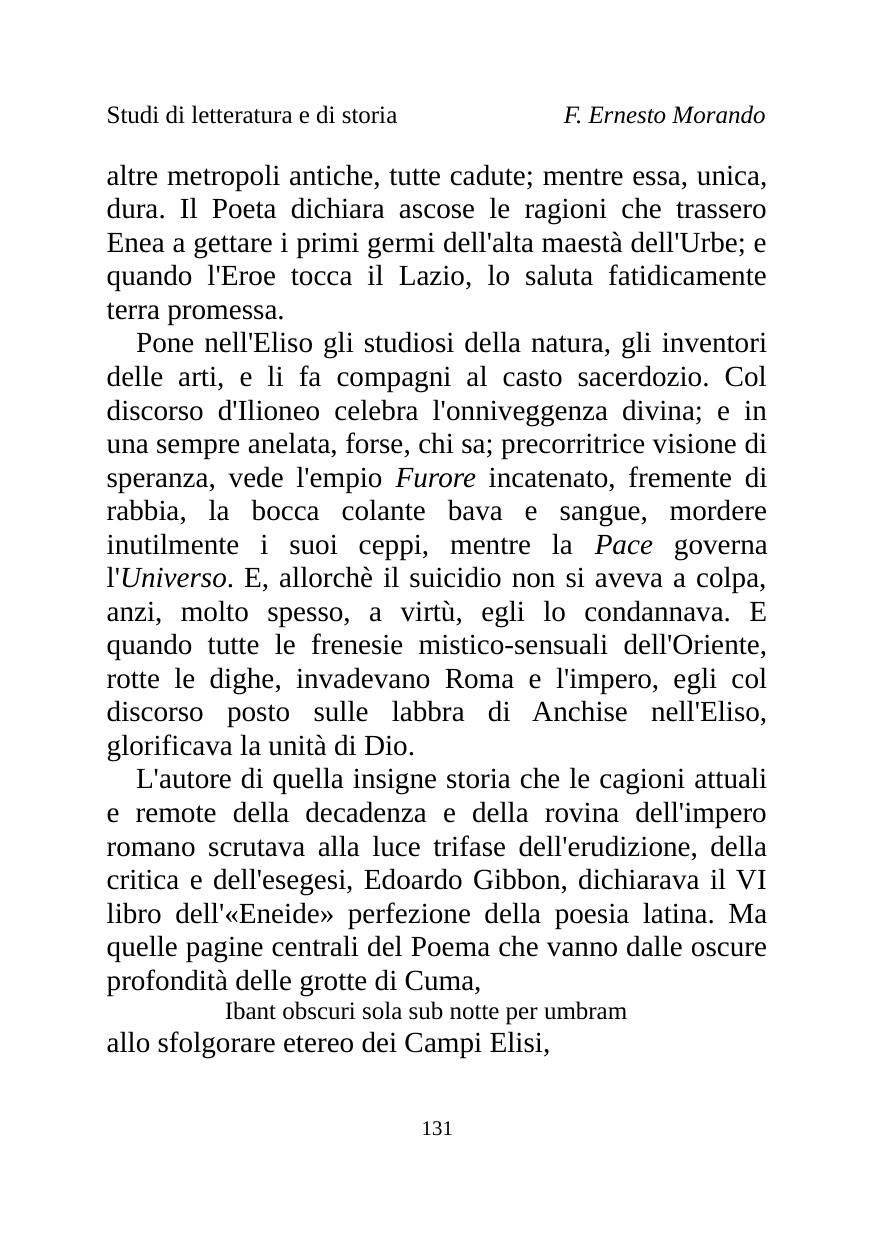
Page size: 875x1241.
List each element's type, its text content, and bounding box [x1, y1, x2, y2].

text altre metropoli antiche, tutte cadute; mentre essa, unica, dura. Il Poeta dichiara ascose le ragioni che trassero Enea a gettare i primi germi dell'alta maestà dell'Urbe; e quando l'Eroe tocca il Lazio, lo saluta fatidicamente terra promessa. [106, 158, 768, 326]
text Ibant obscuri sola sub notte per umbram [224, 996, 768, 1025]
text Pone nell'Eliso gli studiosi della natura, gli inventori delle arti, e li fa compagni al casto sacerdozio. Col discorso d'Ilioneo celebra l'onniveggenza divina; e in una sempre anelata, forse, chi sa; precorritrice visione di speranza, vede l'empio Furore incatenato, fremente di rabbia, la bocca colante bava e sangue, mordere inutilmente i suoi ceppi, mentre la Pace governa l'Universo. E, allorchè il suicidio non si aveva a colpa, anzi, molto spesso, a virtù, egli lo condannava. E quando tutte le frenesie mistico-sensuali dell'Oriente, rotte le dighe, invadevano Roma e l'impero, egli col discorso posto sulle labbra di Anchise nell'Eliso, glorificava la unità di Dio. [106, 326, 768, 762]
text L'autore di quella insigne storia che le cagioni attuali e remote della decadenza e della rovina dell'impero romano scrutava alla luce trifase dell'erudizione, della critica e dell'esegesi, Edoardo Gibbon, dichiarava il VI libro dell'«Eneide» perfezione della poesia latina. Ma quelle pagine centrali del Poema che vanno dalle oscure profondità delle grotte di Cuma, [106, 762, 768, 996]
text allo sfolgorare etereo dei Campi Elisi, [106, 1025, 768, 1059]
